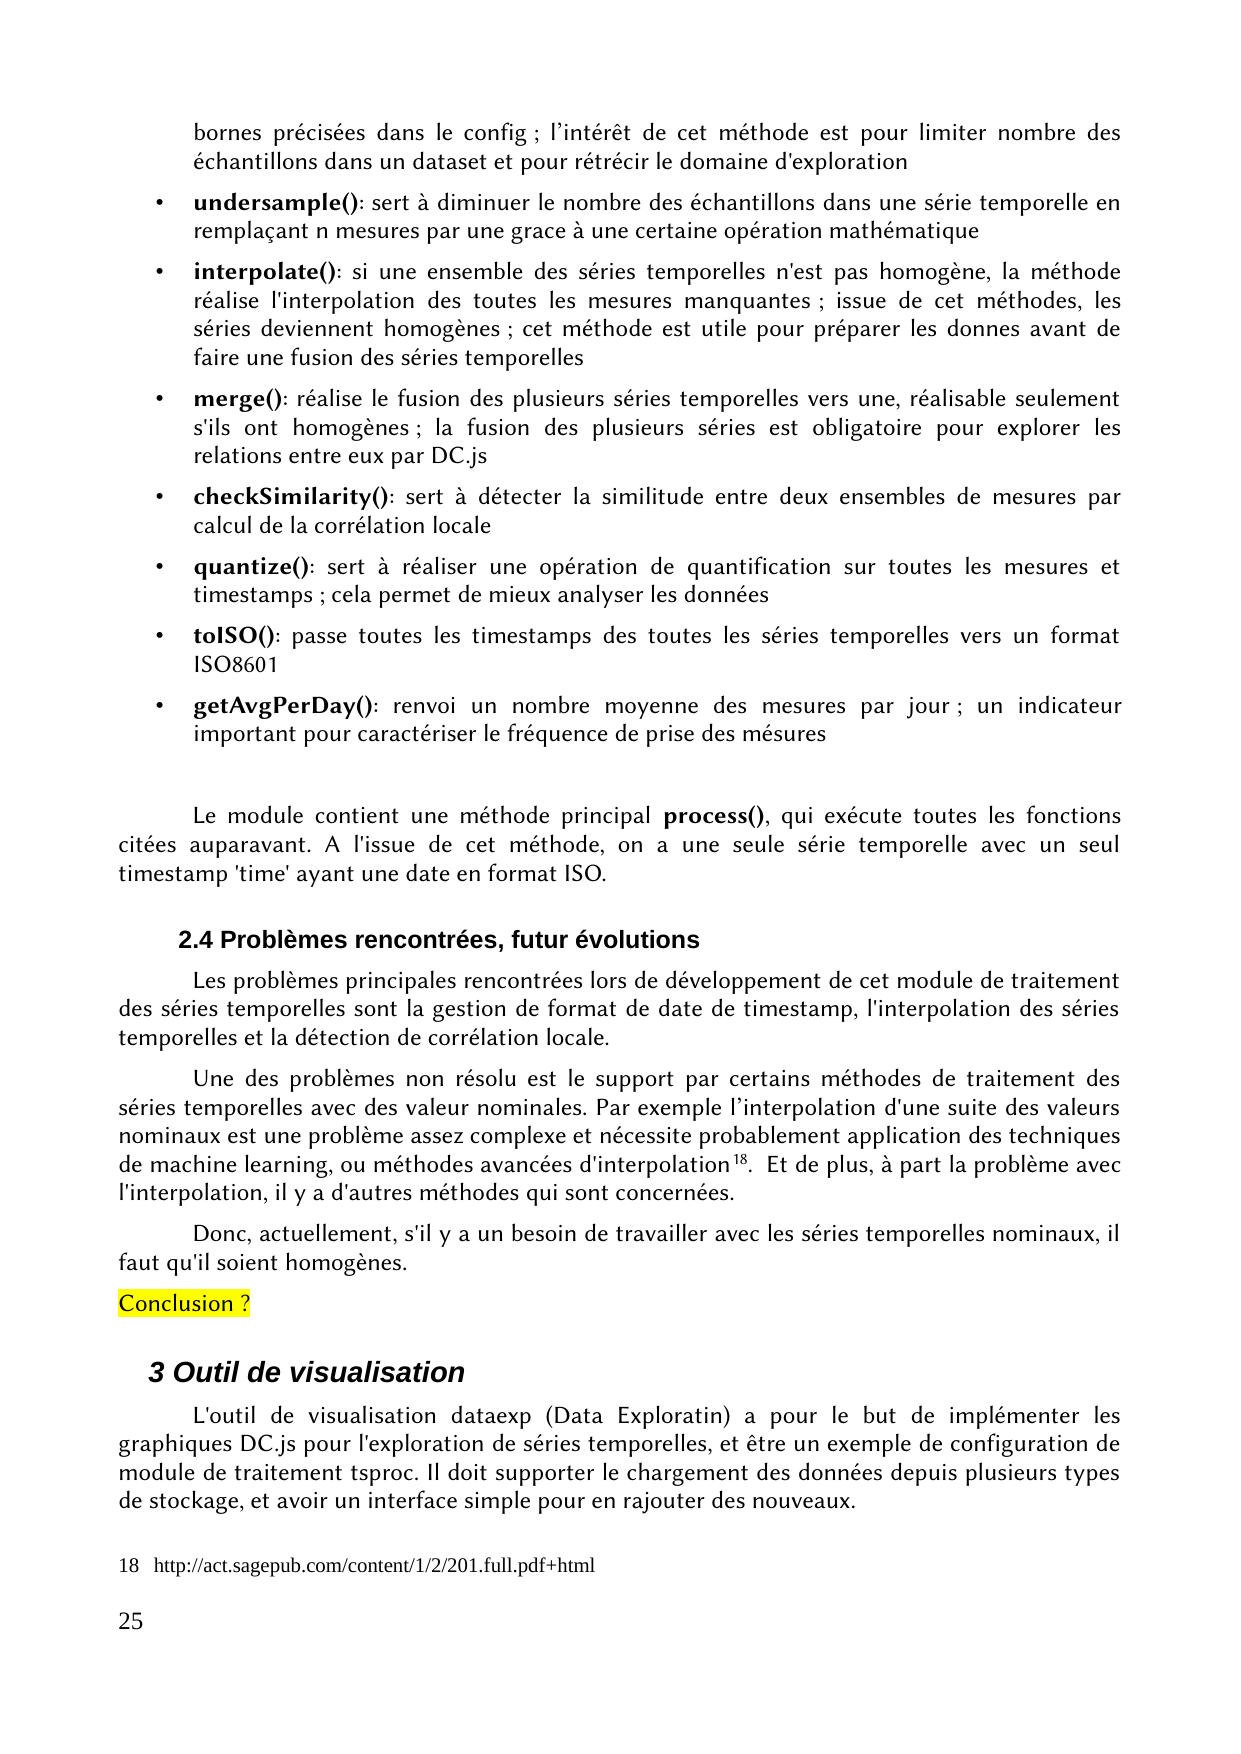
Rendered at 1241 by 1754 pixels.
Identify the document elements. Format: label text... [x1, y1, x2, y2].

text http://act.sagepub.com/content/1/2/201.full.pdf+html [118, 1553, 1122, 1577]
list quantize(): sert à réaliser une opération de quantification sur toutes les mesures et timestamps ; cela permet de mieux analyser les données [156, 552, 1122, 609]
list toISO(): passe toutes les timestamps des toutes les séries temporelles vers un format ISO8601 [156, 621, 1122, 678]
list undersample(): sert à diminuer le nombre des échantillons dans une série temporelle en remplaçant n mesures par une grace à une certaine opération mathématique [156, 188, 1122, 245]
text L'outil de visualisation dataexp (Data Exploratin) a pour le but de implémenter les graphiques DC.js pour l'exploration de séries temporelles, et être un exemple de configuration de module de traitement tsproc. Il doit supporter le chargement des données depuis plusieurs types de stockage, et avoir un interface simple pour en rajouter des nouveaux. [118, 1401, 1122, 1515]
text Conclusion ? [118, 1289, 1122, 1317]
list getAvgPerDay(): renvoi un nombre moyenne des mesures par jour ; un indicateur important pour caractériser le fréquence de prise des mésures [156, 691, 1122, 748]
subtitle Outil de visualisation [118, 1355, 1122, 1388]
text Le module contient une méthode principal process(), qui exécute toutes les fonctions citées auparavant. A l'issue de cet méthode, on a une seule série temporelle avec un seul timestamp 'time' ayant une date en format ISO. [118, 801, 1122, 887]
list merge(): réalise le fusion des plusieurs séries temporelles vers une, réalisable seulement s'ils ont homogènes ; la fusion des plusieurs séries est obligatoire pour explorer les relations entre eux par DC.js [156, 384, 1122, 469]
list bornes précisées dans le config ; l’intérêt de cet méthode est pour limiter nombre des échantillons dans un dataset et pour rétrécir le domaine d'exploration [156, 118, 1122, 175]
list interpolate(): si une ensemble des séries temporelles n'est pas homogène, la méthode réalise l'interpolation des toutes les mesures manquantes ; issue de cet méthodes, les séries deviennent homogènes ; cet méthode est utile pour préparer les donnes avant de faire une fusion des séries temporelles [156, 257, 1122, 371]
list checkSimilarity(): sert à détecter la similitude entre deux ensembles de mesures par calcul de la corrélation locale [156, 482, 1122, 539]
subtitle Problèmes rencontrées, futur évolutions [118, 924, 1122, 953]
text Donc, actuellement, s'il y a un besoin de travailler avec les séries temporelles nominaux, il faut qu'il soient homogènes. [118, 1219, 1122, 1276]
text Les problèmes principales rencontrées lors de développement de cet module de traitement des séries temporelles sont la gestion de format de date de timestamp, l'interpolation des séries temporelles et la détection de corrélation locale. [118, 966, 1122, 1051]
text Une des problèmes non résolu est le support par certains méthodes de traitement des séries temporelles avec des valeur nominales. Par exemple l’interpolation d'une suite des valeurs nominaux est une problème assez complexe et nécessite probablement application des techniques de machine learning, ou méthodes avancées d'interpolation. Et de plus, à part la problème avec l'interpolation, il y a d'autres méthodes qui sont concernées. [118, 1064, 1122, 1207]
